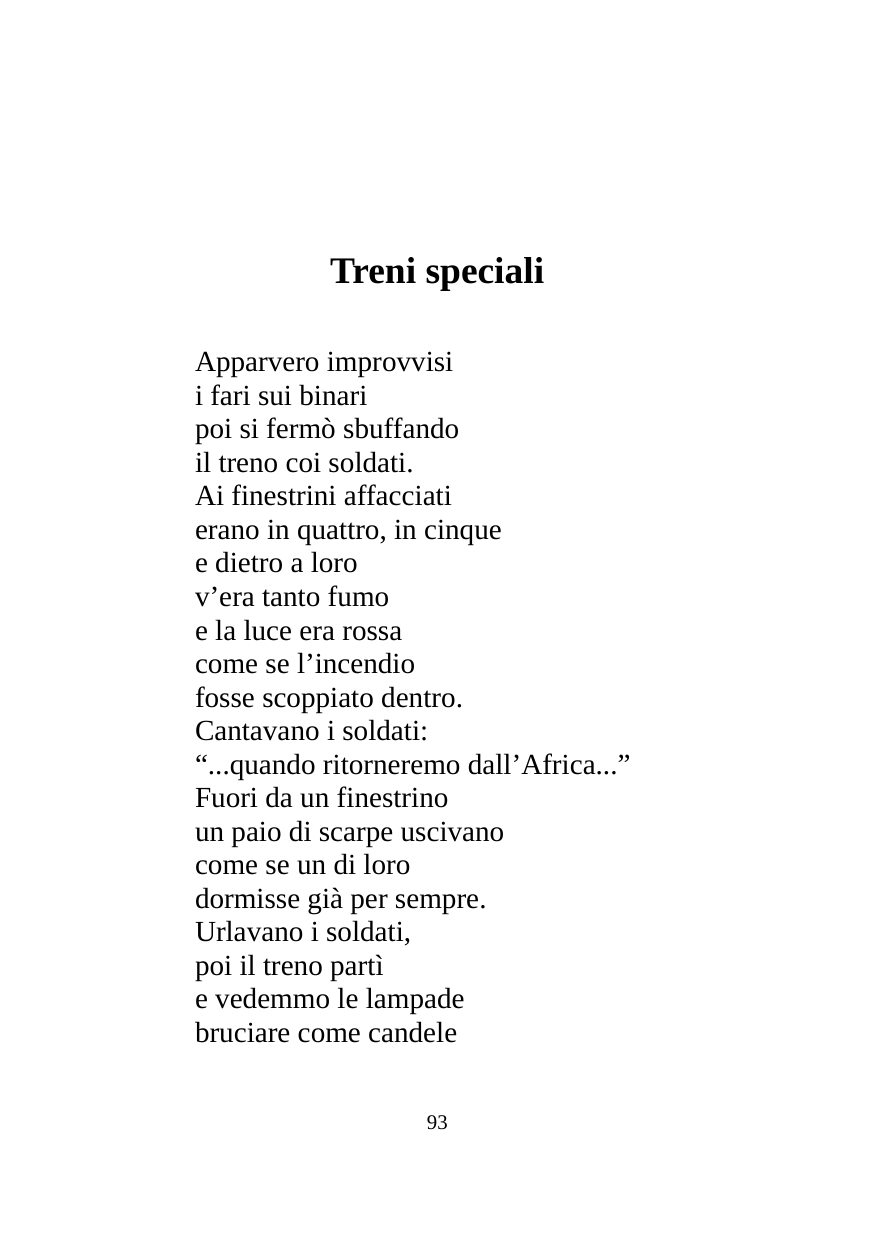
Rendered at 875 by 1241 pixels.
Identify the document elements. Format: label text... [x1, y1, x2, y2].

text Apparvero improvvisi i fari sui binari poi si fermò sbuffando il treno coi soldati. Ai finestrini affacciati erano in quattro, in cinque e dietro a loro v’era tanto fumo e la luce era rossa come se l’incendio fosse scoppiato dentro. Cantavano i soldati: “...quando ritorneremo dall’Africa...” Fuori da un finestrino un paio di scarpe uscivano come se un di loro dormisse già per sempre. Urlavano i soldati, poi il treno partì e vedemmo le lampade bruciare come candele [195, 344, 768, 1049]
subtitle Treni speciali [106, 248, 768, 291]
